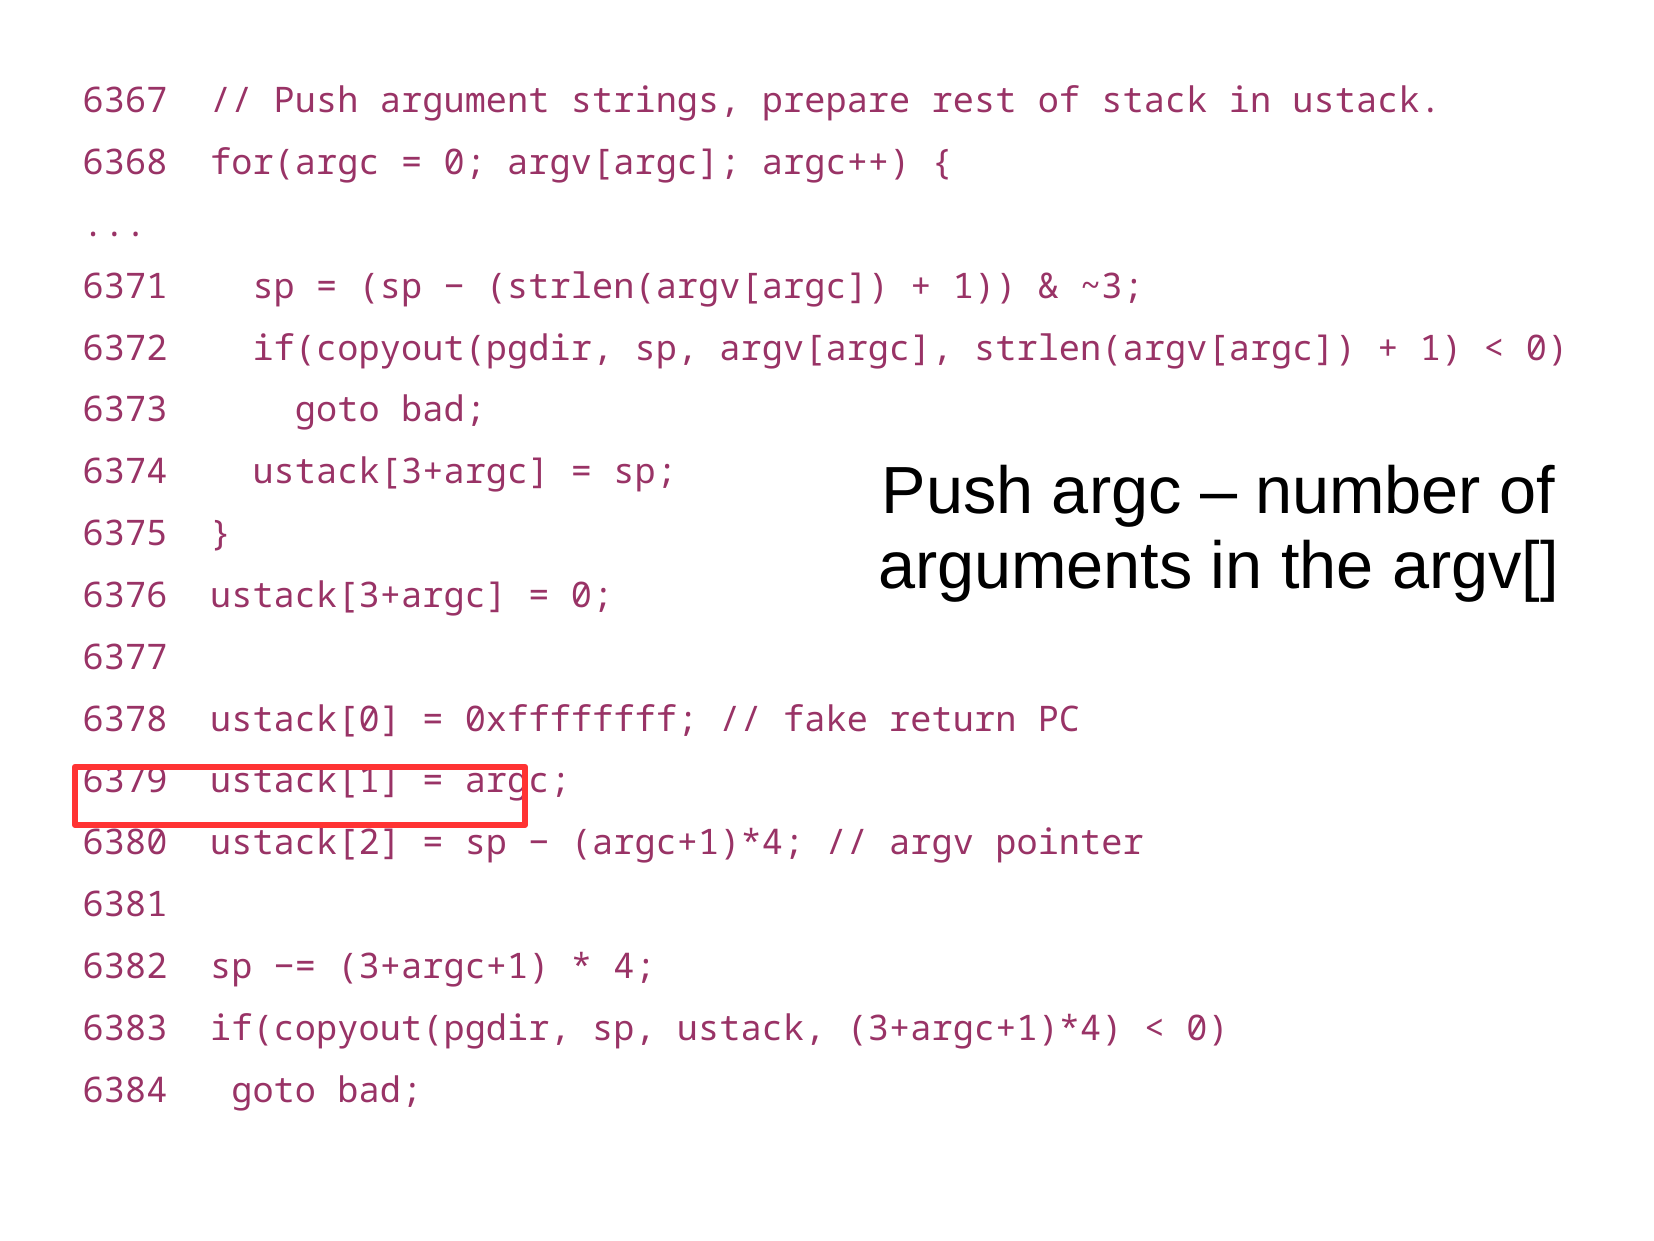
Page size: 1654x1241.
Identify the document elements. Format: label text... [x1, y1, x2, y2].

list 6367 // Push argument strings, prepare rest of stack in ustack. 6368 for(argc = 0; argv[argc]; argc++) { ... 6371 sp = (sp − (strlen(argv[argc]) + 1)) & ~3; 6372 if(copyout(pgdir, sp, argv[argc], strlen(argv[argc]) + 1) < 0) 6373 goto bad; 6374 ustack[3+argc] = sp; 6375 } 6376 ustack[3+argc] = 0; 6377 6378 ustack[0] = 0xffffffff; // fake return PC 6379 ustack[1] = argc; 6380 ustack[2] = sp − (argc+1)*4; // argv pointer 6381 6382 sp −= (3+argc+1) * 4; 6383 if(copyout(pgdir, sp, ustack, (3+argc+1)*4) < 0) 6384 goto bad; [82, 75, 1571, 1163]
list 6367 // Push argument strings, prepare rest of stack in ustack. 6368 for(argc = 0; argv[argc]; argc++) { ... 6371 sp = (sp − (strlen(argv[argc]) + 1)) & ~3; 6372 if(copyout(pgdir, sp, argv[argc], strlen(argv[argc]) + 1) < 0) 6373 goto bad; 6374 ustack[3+argc] = sp; 6375 } 6376 ustack[3+argc] = 0; 6377 6378 ustack[0] = 0xffffffff; // fake return PC 6379 ustack[1] = argc; 6380 ustack[2] = sp − (argc+1)*4; // argv pointer 6381 6382 sp −= (3+argc+1) * 4; 6383 if(copyout(pgdir, sp, ustack, (3+argc+1)*4) < 0) 6384 goto bad; [82, 770, 522, 822]
title Push argc – number of arguments in the argv[] [825, 424, 1613, 632]
